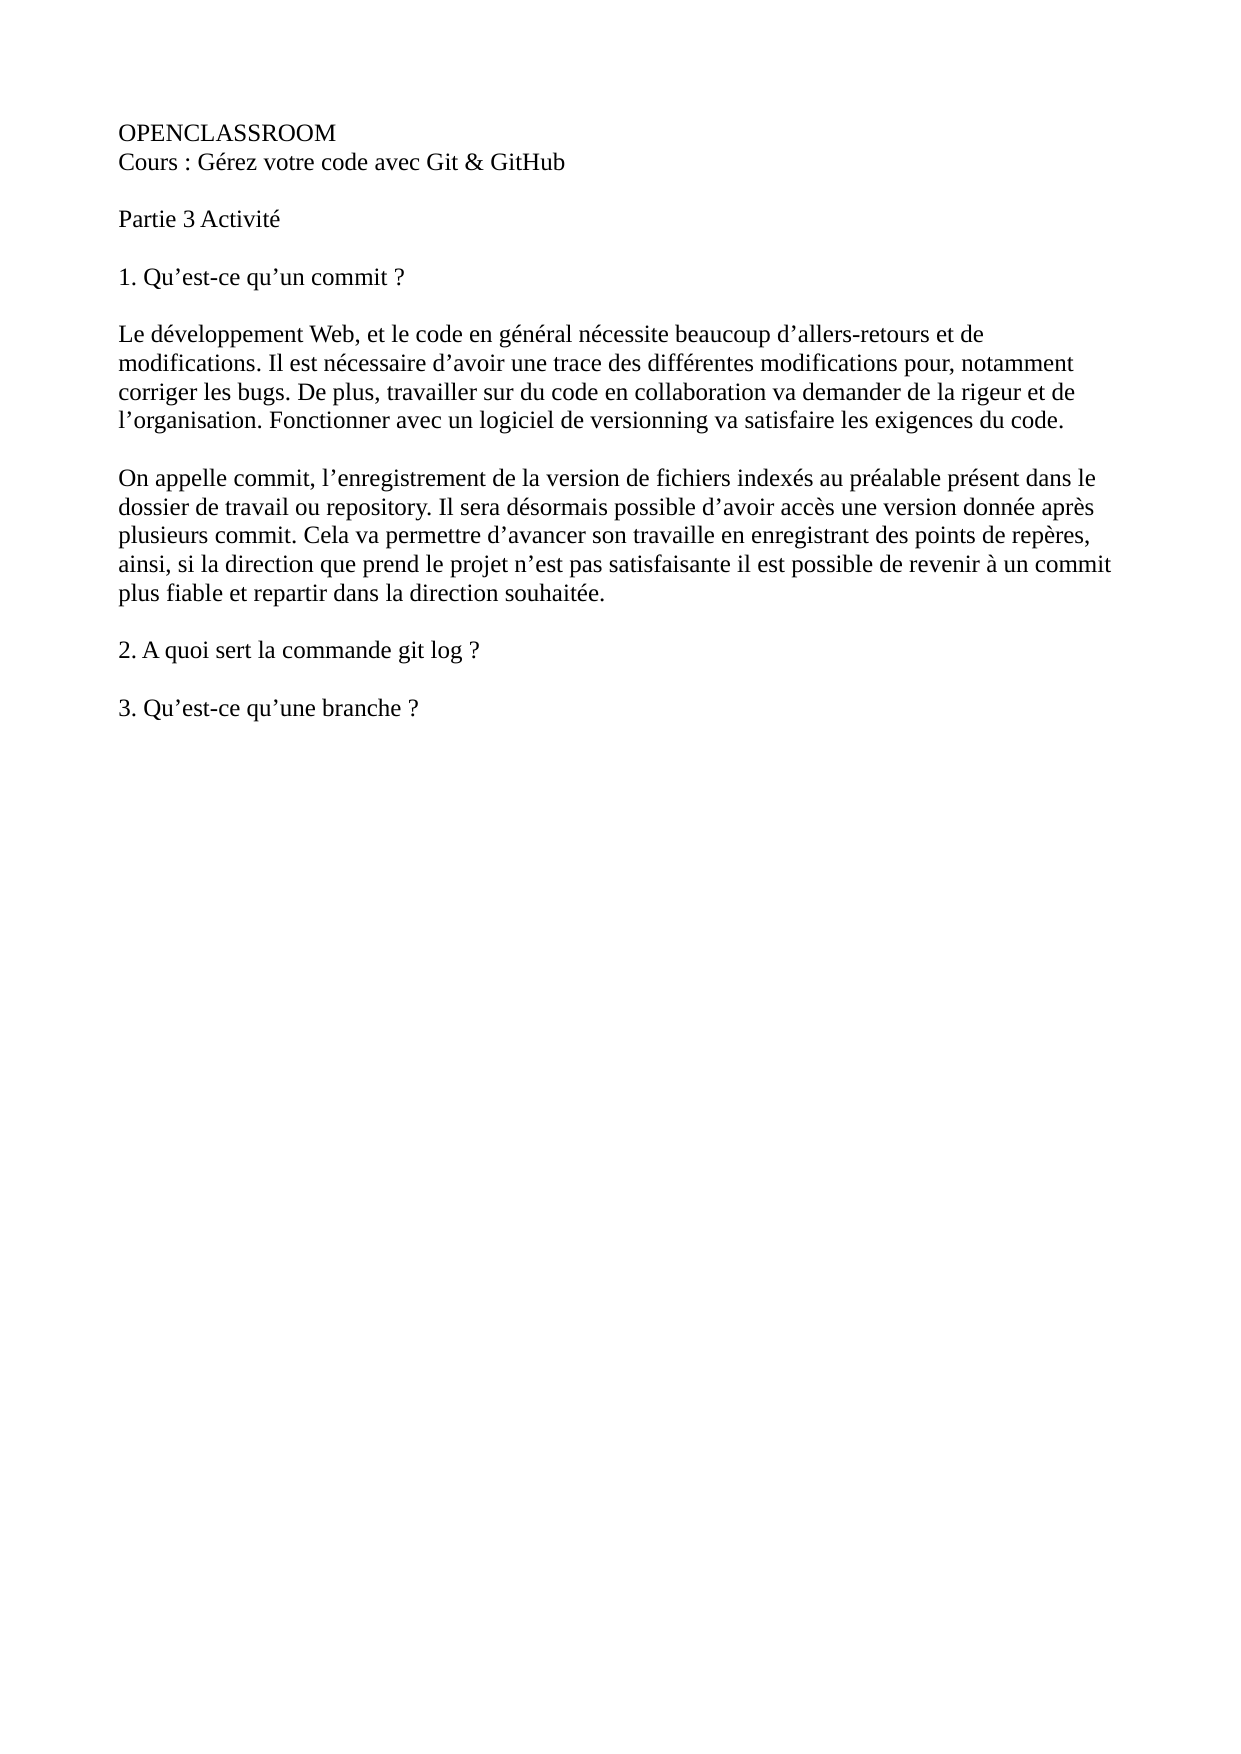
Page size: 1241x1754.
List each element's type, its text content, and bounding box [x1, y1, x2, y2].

text 3. Qu’est-ce qu’une branche ? [118, 693, 1122, 722]
text Partie 3 Activité [118, 204, 1122, 233]
text On appelle commit, l’enregistrement de la version de fichiers indexés au préalable présent dans le dossier de travail ou repository. Il sera désormais possible d’avoir accès une version donnée après plusieurs commit. Cela va permettre d’avancer son travaille en enregistrant des points de repères, ainsi, si la direction que prend le projet n’est pas satisfaisante il est possible de revenir à un commit plus fiable et repartir dans la direction souhaitée. [118, 463, 1122, 607]
text Cours : Gérez votre code avec Git & GitHub [118, 147, 1122, 176]
text 2. A quoi sert la commande git log ? [118, 636, 1122, 664]
text 1. Qu’est-ce qu’un commit ? [118, 262, 1122, 291]
text OPENCLASSROOM [118, 118, 1122, 147]
text Le développement Web, et le code en général nécessite beaucoup d’allers-retours et de modifications. Il est nécessaire d’avoir une trace des différentes modifications pour, notamment corriger les bugs. De plus, travailler sur du code en collaboration va demander de la rigeur et de l’organisation. Fonctionner avec un logiciel de versionning va satisfaire les exigences du code. [118, 319, 1122, 434]
